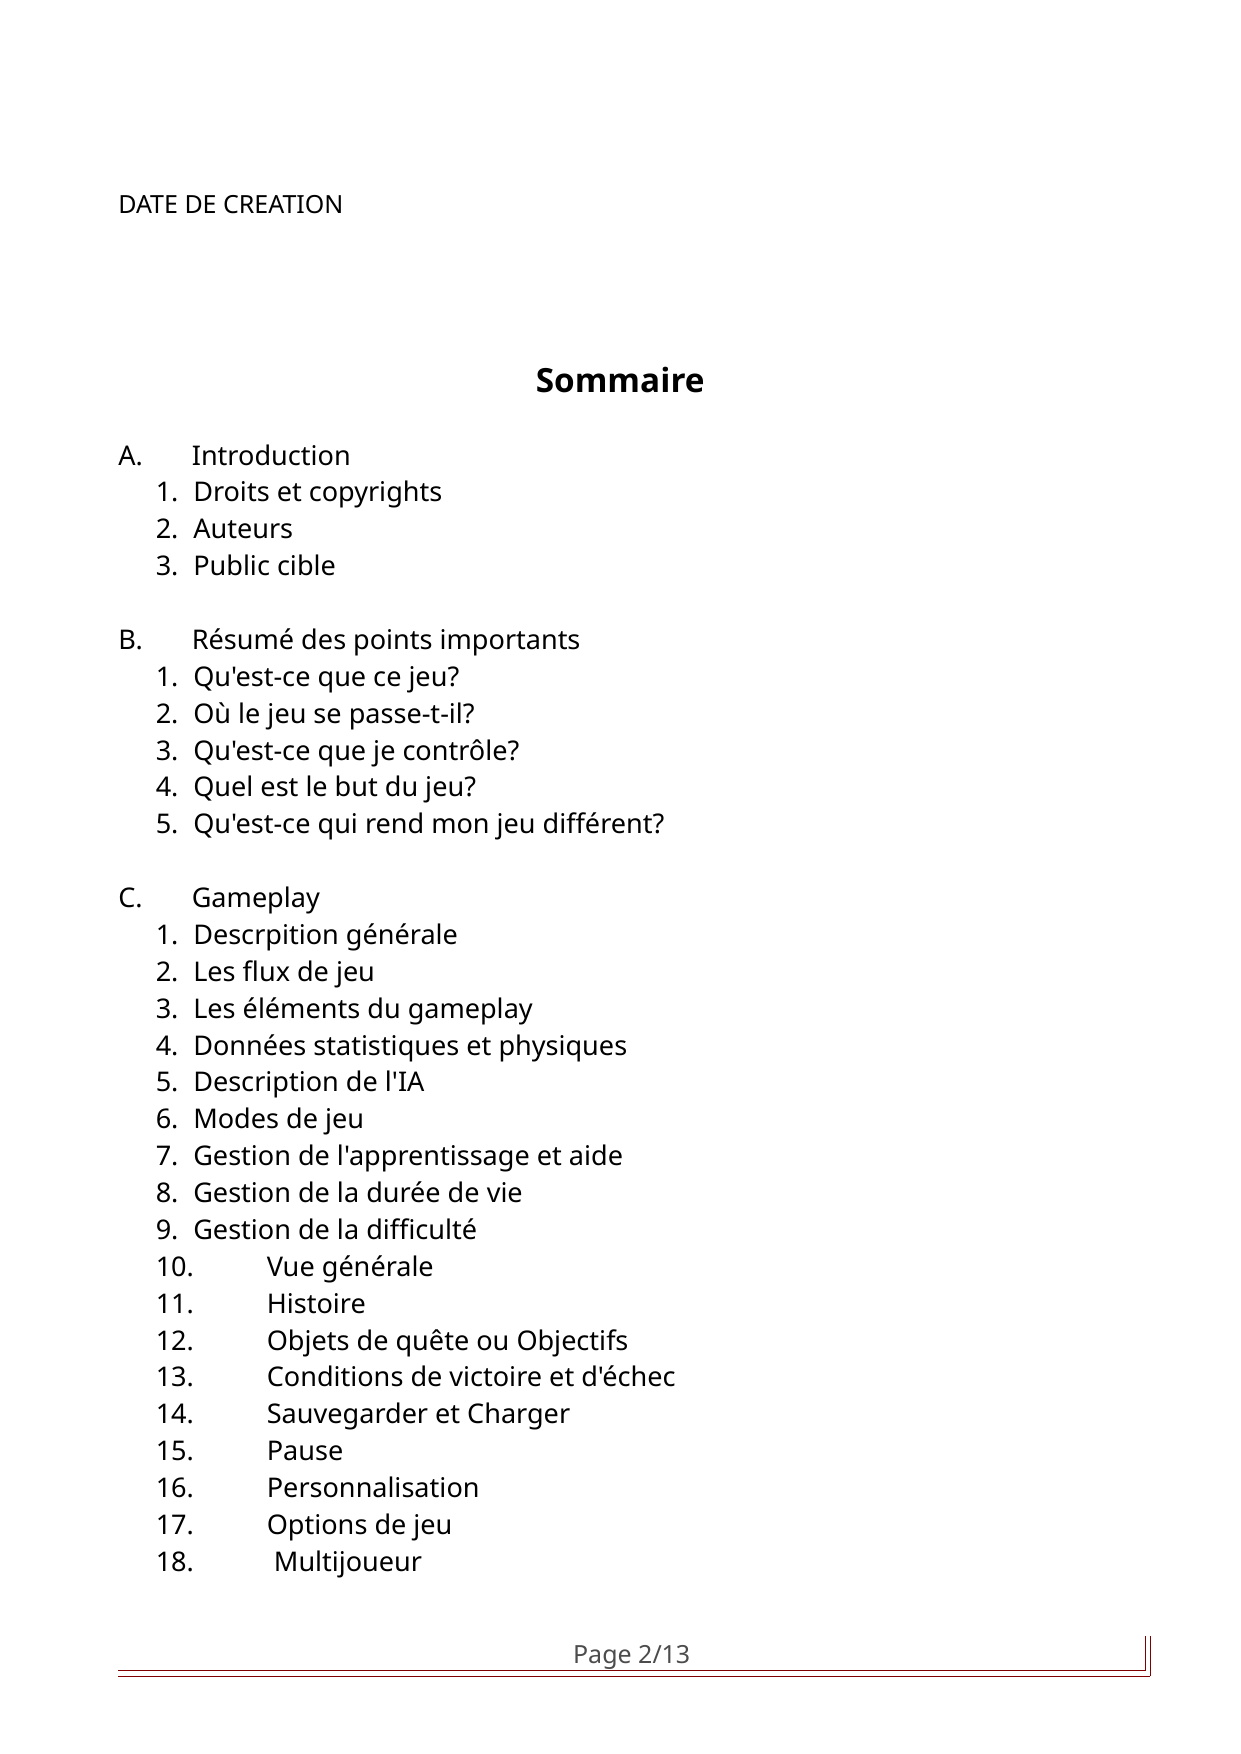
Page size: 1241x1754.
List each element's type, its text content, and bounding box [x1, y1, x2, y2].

list Qu'est-ce que ce jeu? [156, 657, 1122, 694]
list Public cible [156, 547, 1122, 583]
list Gestion de la durée de vie [156, 1173, 1122, 1210]
list Les éléments du gameplay [156, 989, 1122, 1026]
list Auteurs [156, 510, 1122, 547]
list Conditions de victoire et d'échec [156, 1358, 1122, 1395]
list Droits et copyrights [156, 473, 1122, 510]
list Histoire [156, 1284, 1122, 1321]
list Données statistiques et physiques [156, 1026, 1122, 1063]
text A. Introduction [118, 436, 1122, 473]
list Qu'est-ce qui rend mon jeu différent? [156, 805, 1122, 842]
list Quel est le but du jeu? [156, 768, 1122, 805]
text DATE DE CREATION [118, 186, 1122, 220]
list Les flux de jeu [156, 952, 1122, 989]
list Vue générale [156, 1247, 1122, 1284]
list Sauvegarder et Charger [156, 1395, 1122, 1432]
list Gestion de l'apprentissage et aide [156, 1137, 1122, 1173]
list Multijoueur [156, 1542, 1122, 1579]
list Personnalisation [156, 1468, 1122, 1505]
list Où le jeu se passe-t-il? [156, 694, 1122, 731]
list Options de jeu [156, 1505, 1122, 1542]
list Objets de quête ou Objectifs [156, 1321, 1122, 1358]
text Sommaire [118, 357, 1122, 402]
list Descrpition générale [156, 915, 1122, 952]
list Description de l'IA [156, 1063, 1122, 1100]
list Pause [156, 1432, 1122, 1468]
list Gestion de la difficulté [156, 1210, 1122, 1247]
list Qu'est-ce que je contrôle? [156, 731, 1122, 768]
list Modes de jeu [156, 1100, 1122, 1137]
text B. Résumé des points importants [118, 620, 1122, 657]
text C. Gameplay [118, 878, 1122, 915]
